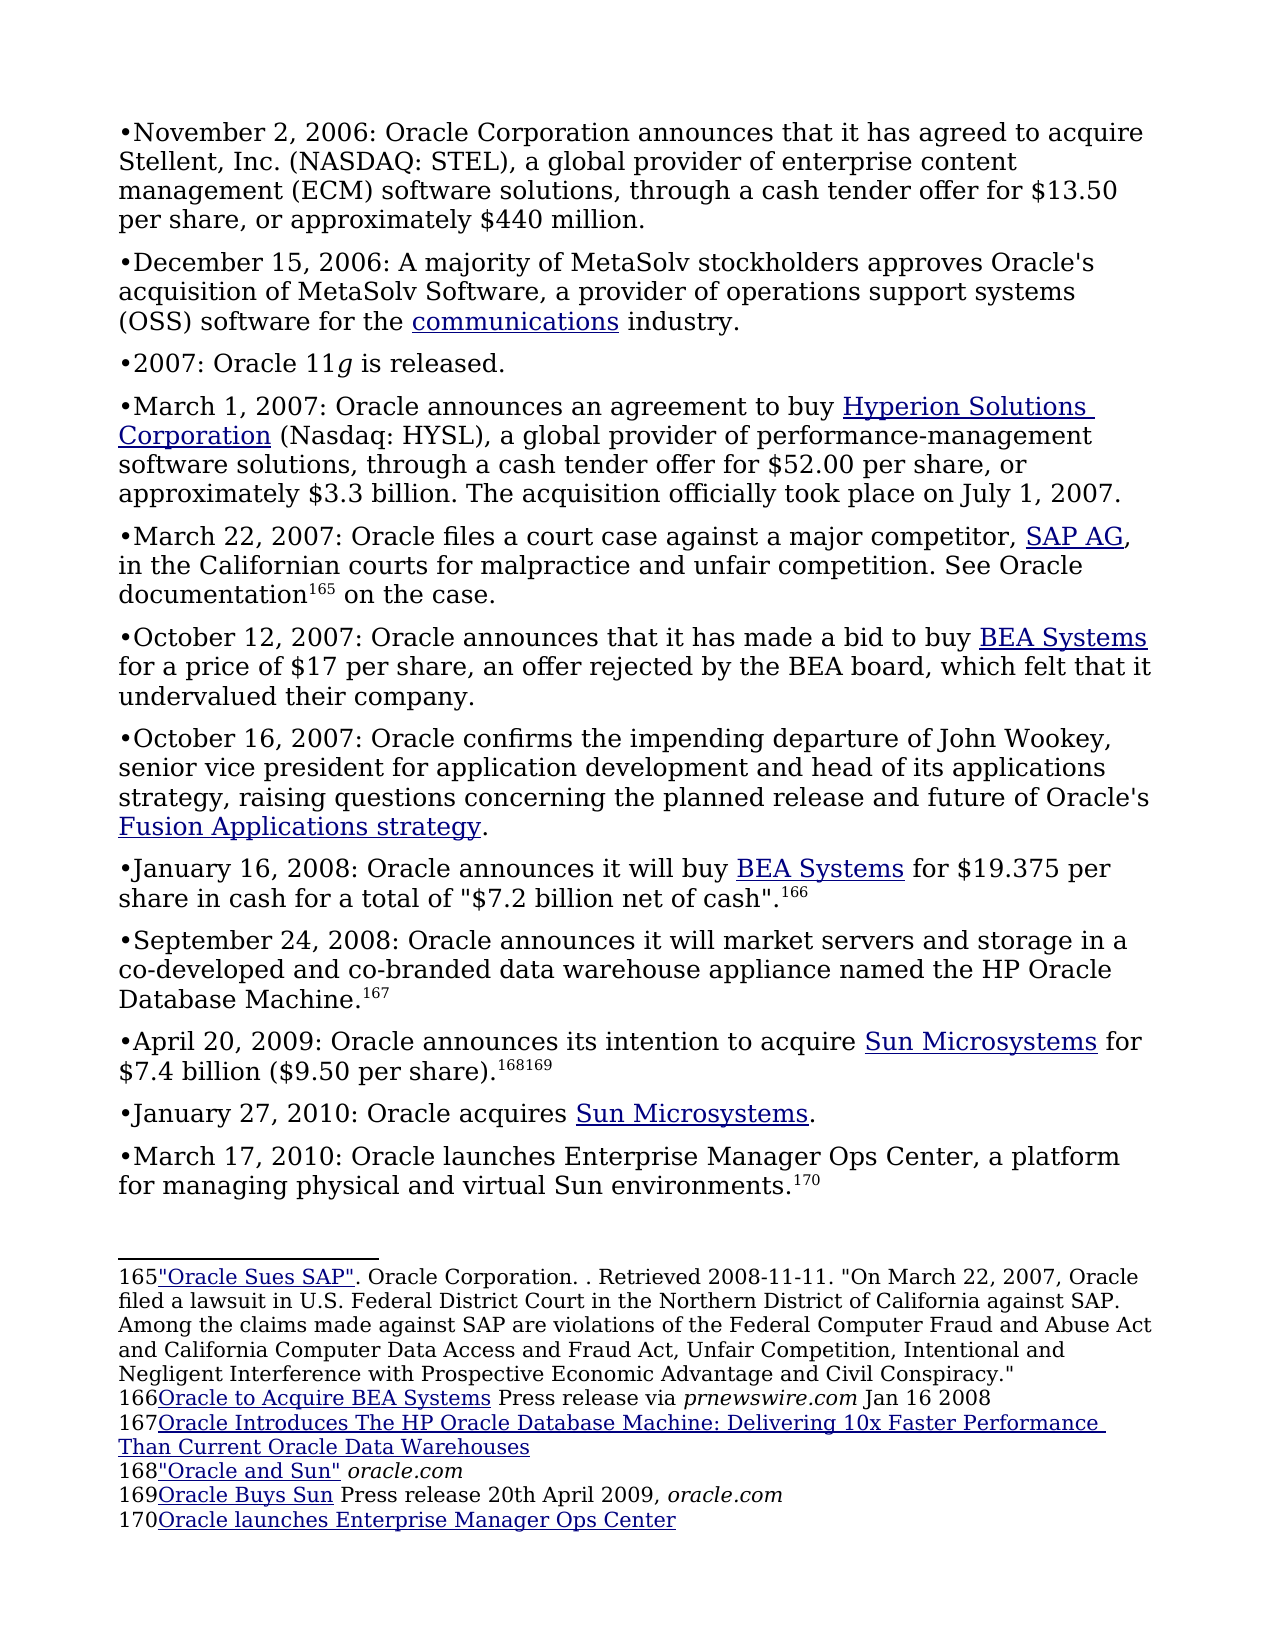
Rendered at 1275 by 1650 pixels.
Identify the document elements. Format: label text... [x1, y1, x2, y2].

list December 15, 2006: A majority of MetaSolv stockholders approves Oracle's acquisition of MetaSolv Software, a provider of operations support systems (OSS) software for the communications industry. [118, 248, 1157, 336]
list January 27, 2010: Oracle acquires Sun Microsystems. [118, 1099, 1157, 1128]
list March 17, 2010: Oracle launches Enterprise Manager Ops Center, a platform for managing physical and virtual Sun environments. [118, 1142, 1157, 1200]
list October 16, 2007: Oracle confirms the impending departure of John Wookey, senior vice president for application development and head of its applications strategy, raising questions concerning the planned release and future of Oracle's Fusion Applications strategy. [118, 724, 1157, 841]
list March 1, 2007: Oracle announces an agreement to buy Hyperion Solutions Corporation (Nasdaq: HYSL), a global provider of performance-management software solutions, through a cash tender offer for $52.00 per share, or approximately $3.3 billion. The acquisition officially took place on July 1, 2007. [118, 392, 1157, 509]
list January 16, 2008: Oracle announces it will buy BEA Systems for $19.375 per share in cash for a total of "$7.2 billion net of cash". [118, 854, 1157, 913]
list March 22, 2007: Oracle files a court case against a major competitor, SAP AG, in the Californian courts for malpractice and unfair competition. See Oracle documentation on the case. [118, 522, 1157, 610]
list November 2, 2006: Oracle Corporation announces that it has agreed to acquire Stellent, Inc. (NASDAQ: STEL), a global provider of enterprise content management (ECM) software solutions, through a cash tender offer for $13.50 per share, or approximately $440 million. [118, 118, 1157, 235]
list 2007: Oracle 11g is released. [118, 349, 1157, 378]
list October 12, 2007: Oracle announces that it has made a bid to buy BEA Systems for a price of $17 per share, an offer rejected by the BEA board, which felt that it undervalued their company. [118, 623, 1157, 711]
list Oracle Buys Sun Press release 20th April 2009, oracle.com [118, 1483, 1157, 1508]
list September 24, 2008: Oracle announces it will market servers and storage in a co-developed and co-branded data warehouse appliance named the HP Oracle Database Machine. [118, 926, 1157, 1014]
list Oracle to Acquire BEA Systems Press release via prnewswire.com Jan 16 2008 [118, 1386, 1157, 1411]
list April 20, 2009: Oracle announces its intention to acquire Sun Microsystems for $7.4 billion ($9.50 per share). [118, 1027, 1157, 1086]
list "Oracle and Sun" oracle.com [118, 1459, 1157, 1483]
list Oracle launches Enterprise Manager Ops Center [118, 1508, 1157, 1532]
list "Oracle Sues SAP". Oracle Corporation. . Retrieved 2008-11-11. "On March 22, 2007, Oracle filed a lawsuit in U.S. Federal District Court in the Northern District of California against SAP. Among the claims made against SAP are violations of the Federal Computer Fraud and Abuse Act and California Computer Data Access and Fraud Act, Unfair Competition, Intentional and Negligent Interference with Prospective Economic Advantage and Civil Conspiracy." [118, 1265, 1157, 1386]
list Oracle Introduces The HP Oracle Database Machine: Delivering 10x Faster Performance Than Current Oracle Data Warehouses [118, 1411, 1157, 1459]
